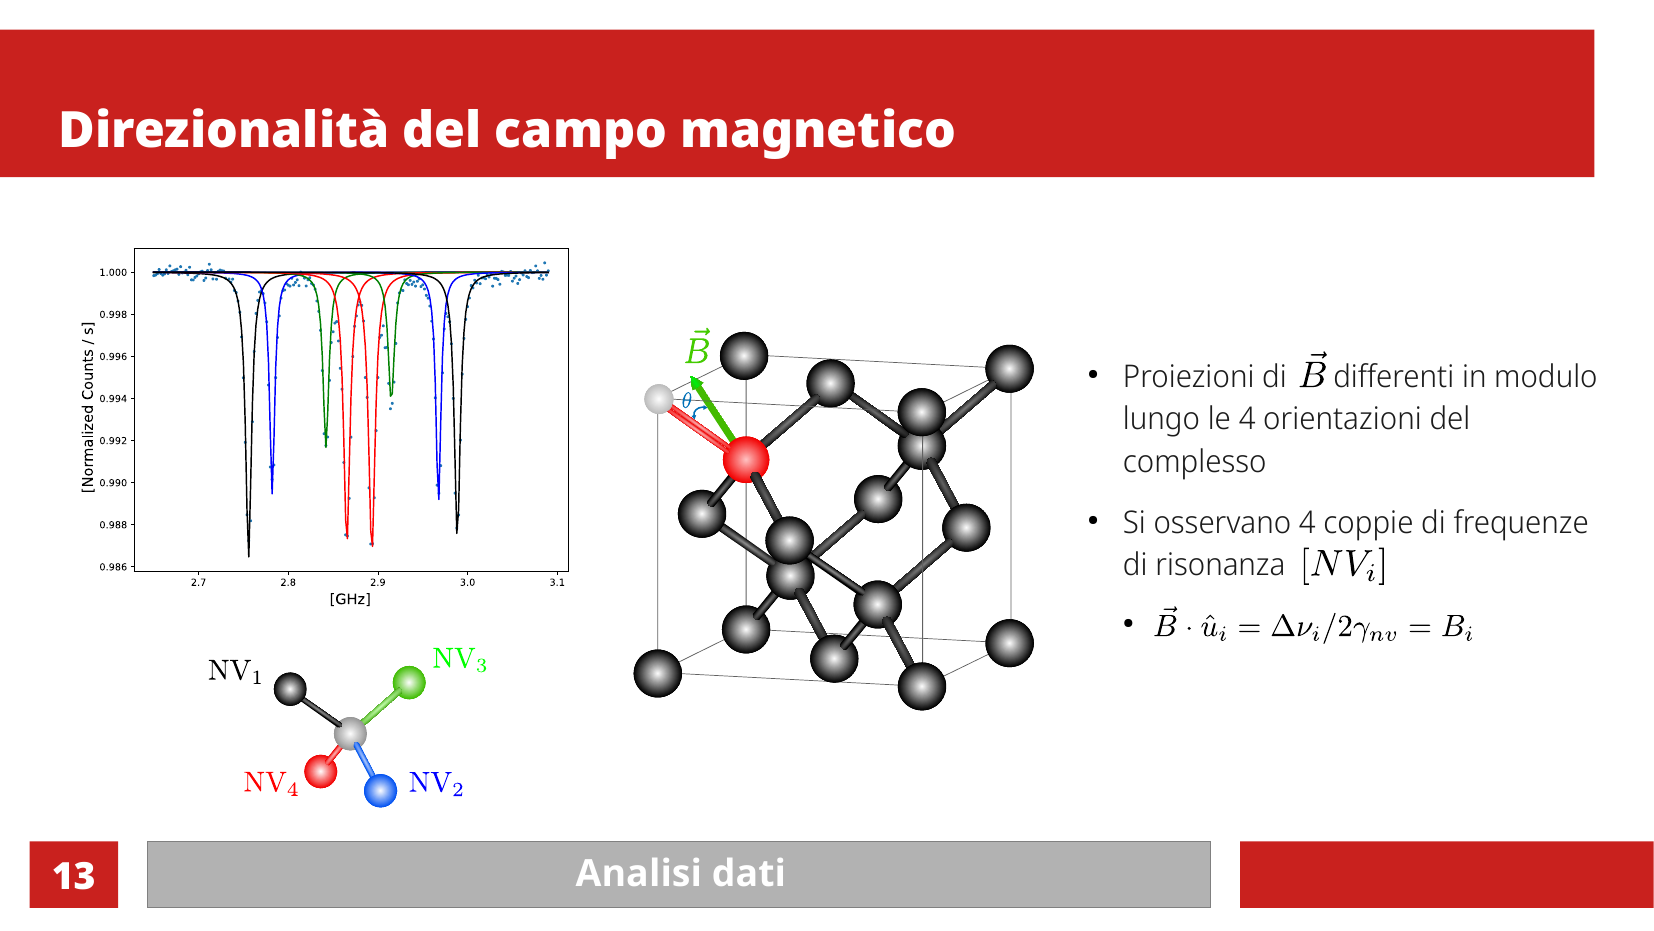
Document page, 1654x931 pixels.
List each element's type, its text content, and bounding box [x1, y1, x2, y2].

title Direzionalità del campo magnetico [59, 44, 1595, 163]
text_box [1154, 606, 1472, 644]
text_box Analisi dati [155, 838, 1206, 905]
text_box [244, 771, 298, 796]
text_box [208, 659, 261, 684]
text_box [1301, 547, 1384, 585]
text_box [409, 772, 463, 797]
list Proiezioni di differenti in modulo lungo le 4 orientazioni del complesso Si osservano 4 coppie di frequenze di risonanza [1087, 211, 1613, 788]
text_box [433, 647, 487, 673]
picture [81, 212, 1087, 858]
text_box [1299, 351, 1327, 388]
